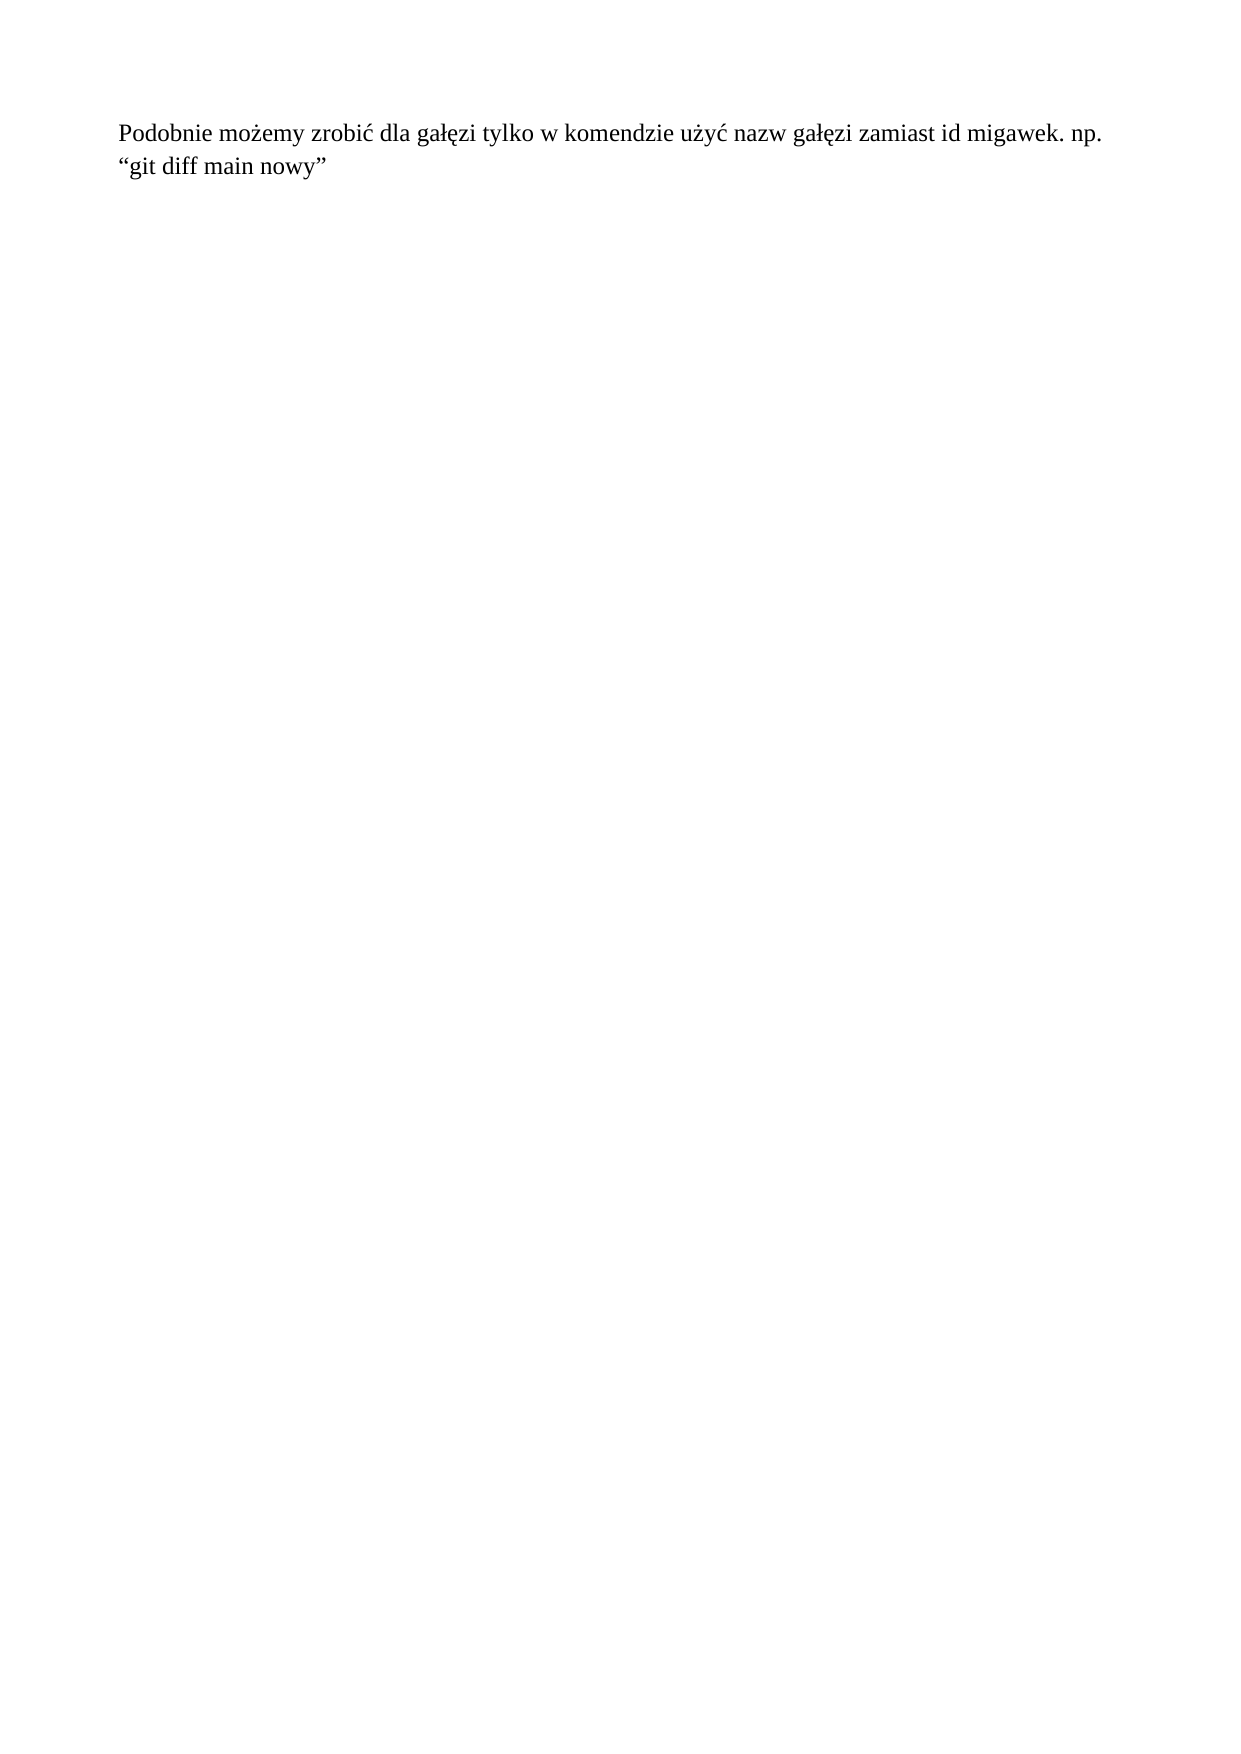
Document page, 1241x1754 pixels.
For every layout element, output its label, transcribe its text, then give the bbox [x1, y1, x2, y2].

text Podobnie możemy zrobić dla gałęzi tylko w komendzie użyć nazw gałęzi zamiast id migawek. np. “git diff main nowy” [118, 118, 1122, 180]
